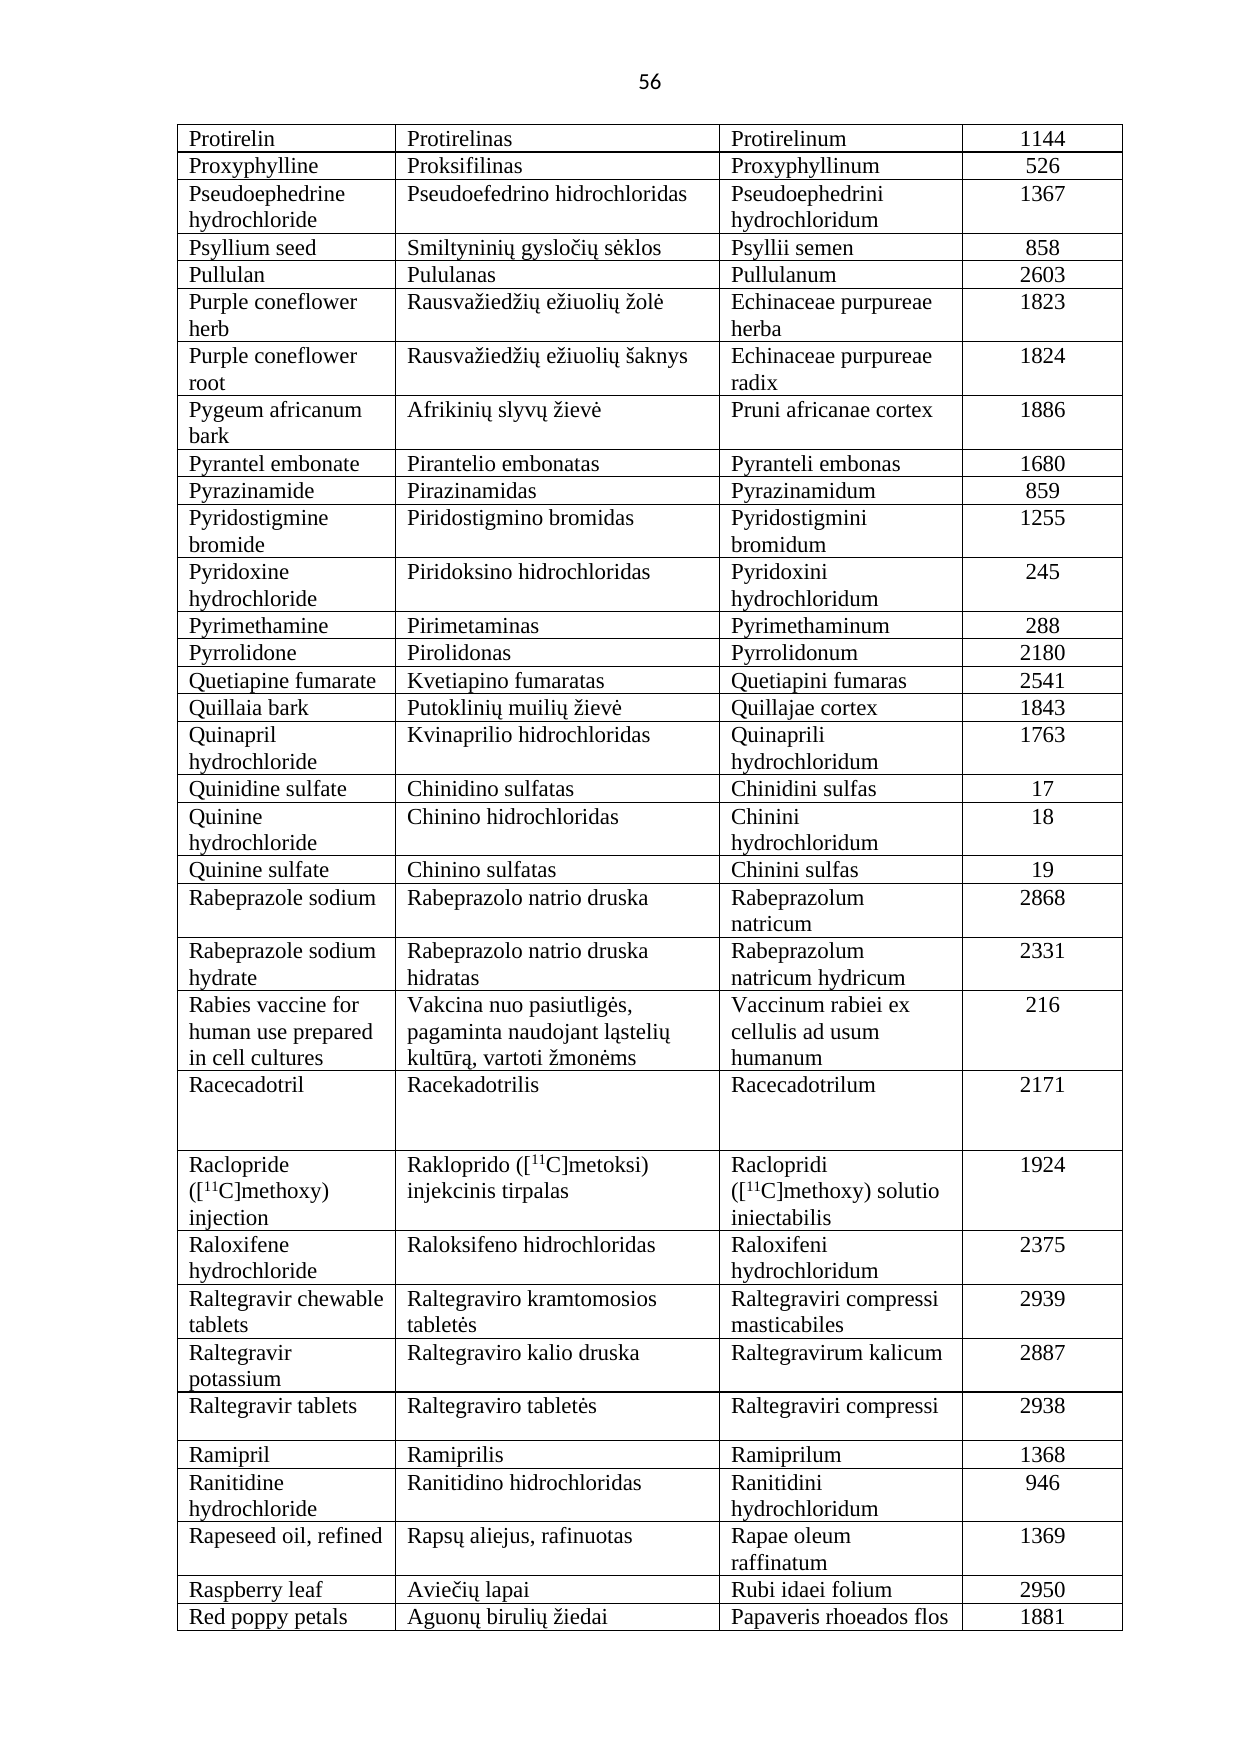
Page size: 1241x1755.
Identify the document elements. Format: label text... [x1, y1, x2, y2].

table_cell Pyrazinamidum [720, 477, 962, 503]
table_cell 1255 [963, 505, 1122, 557]
table_cell Chinino hidrochloridas [396, 803, 719, 855]
table_cell 2603 [963, 261, 1122, 287]
table_cell Ramiprilis [396, 1441, 719, 1467]
table_cell Rapeseed oil, refined [178, 1522, 395, 1575]
table_cell 2868 [963, 884, 1122, 937]
table_cell 17 [963, 775, 1122, 802]
table_cell Raltegraviri compressi [720, 1393, 962, 1440]
table_cell Ranitidini hydrochloridum [720, 1469, 962, 1521]
table_cell 2331 [963, 938, 1122, 990]
table_cell Proxyphylline [178, 153, 395, 179]
table_cell Rubi idaei folium [720, 1576, 962, 1602]
table_cell Pyrimethaminum [720, 612, 962, 638]
table_cell Pirolidonas [396, 639, 719, 666]
table_cell 1823 [963, 289, 1122, 341]
table_cell Kvinaprilio hidrochloridas [396, 722, 719, 774]
table_cell Putoklinių muilių žievė [396, 694, 719, 721]
table_cell Pyridoxini hydrochloridum [720, 558, 962, 611]
table_cell Echinaceae purpureae radix [720, 342, 962, 395]
table_cell 1369 [963, 1522, 1122, 1575]
table_cell 2180 [963, 639, 1122, 666]
table_cell 1886 [963, 396, 1122, 449]
table_cell Rabeprazolum natricum hydricum [720, 938, 962, 990]
table_cell Piridostigmino bromidas [396, 505, 719, 557]
table_cell Pirimetaminas [396, 612, 719, 638]
table_cell Raspberry leaf [178, 1576, 395, 1602]
table_cell Purple coneflower herb [178, 289, 395, 341]
table_cell Rabeprazolo natrio druska hidratas [396, 938, 719, 990]
table_cell Smiltyninių gysločių sėklos [396, 234, 719, 260]
table_cell Purple coneflower root [178, 342, 395, 395]
table_cell 245 [963, 558, 1122, 611]
table_cell Rabeprazolum natricum [720, 884, 962, 937]
table_cell Rabeprazole sodium [178, 884, 395, 937]
table_cell 526 [963, 153, 1122, 179]
table_cell Pullulan [178, 261, 395, 287]
table_cell Quinidine sulfate [178, 775, 395, 802]
table_cell 1144 [963, 125, 1122, 151]
table_cell Rapae oleum raffinatum [720, 1522, 962, 1575]
table_cell Echinaceae purpureae herba [720, 289, 962, 341]
table_cell 19 [963, 856, 1122, 883]
table_cell Aguonų birulių žiedai [396, 1604, 719, 1630]
table_cell Raloxifene hydrochloride [178, 1231, 395, 1284]
table_cell Pyrazinamide [178, 477, 395, 503]
table_cell Quetiapine fumarate [178, 667, 395, 693]
table_cell Pyrimethamine [178, 612, 395, 638]
table_cell 2171 [963, 1071, 1122, 1150]
table_cell 1368 [963, 1441, 1122, 1467]
table_cell Pyrrolidonum [720, 639, 962, 666]
table_cell 858 [963, 234, 1122, 260]
table_cell Pyrantel embonate [178, 450, 395, 476]
table_cell 946 [963, 1469, 1122, 1521]
table_cell Pruni africanae cortex [720, 396, 962, 449]
table_cell Quinine sulfate [178, 856, 395, 883]
table_cell 1367 [963, 180, 1122, 233]
table_cell Red poppy petals [178, 1604, 395, 1630]
table_cell 1763 [963, 722, 1122, 774]
table_cell Raclopride ([11C]methoxy) injection [178, 1151, 395, 1230]
table_cell Ramiprilum [720, 1441, 962, 1467]
table_cell Racecadotrilum [720, 1071, 962, 1150]
table_cell Quillajae cortex [720, 694, 962, 721]
table_cell Raltegravir potassium [178, 1339, 395, 1391]
table_cell Rausvažiedžių ežiuolių žolė [396, 289, 719, 341]
table_cell Pseudoephedrine hydrochloride [178, 180, 395, 233]
table_cell Pseudoefedrino hidrochloridas [396, 180, 719, 233]
table_cell Rabeprazolo natrio druska [396, 884, 719, 937]
table_cell Rabeprazole sodium hydrate [178, 938, 395, 990]
table_cell Psyllium seed [178, 234, 395, 260]
table_cell Afrikinių slyvų žievė [396, 396, 719, 449]
table_cell Pyranteli embonas [720, 450, 962, 476]
table_cell Raltegraviro kramtomosios tabletės [396, 1285, 719, 1338]
table_cell Chinini hydrochloridum [720, 803, 962, 855]
table_cell Quetiapini fumaras [720, 667, 962, 693]
table_cell Kvetiapino fumaratas [396, 667, 719, 693]
table_cell Chinidino sulfatas [396, 775, 719, 802]
table_cell 2938 [963, 1393, 1122, 1440]
table_cell Pullulanum [720, 261, 962, 287]
table_cell Proksifilinas [396, 153, 719, 179]
table_cell Pygeum africanum bark [178, 396, 395, 449]
table_cell Pyrrolidone [178, 639, 395, 666]
table_cell Raloxifeni hydrochloridum [720, 1231, 962, 1284]
table_cell 18 [963, 803, 1122, 855]
table_cell 2375 [963, 1231, 1122, 1284]
table_cell Papaveris rhoeados flos [720, 1604, 962, 1630]
table_cell Racekadotrilis [396, 1071, 719, 1150]
table_cell 288 [963, 612, 1122, 638]
table_cell Pyridostigmini bromidum [720, 505, 962, 557]
table_cell Quinine hydrochloride [178, 803, 395, 855]
table_cell 859 [963, 477, 1122, 503]
table_cell Raclopridi ([11C]methoxy) solutio iniectabilis [720, 1151, 962, 1230]
table_cell Raltegravirum kalicum [720, 1339, 962, 1391]
table_cell Pseudoephedrini hydrochloridum [720, 180, 962, 233]
table_cell Raltegraviro tabletės [396, 1393, 719, 1440]
table_cell Pyridostigmine bromide [178, 505, 395, 557]
table_cell Ranitidino hidrochloridas [396, 1469, 719, 1521]
table_cell Raltegraviri compressi masticabiles [720, 1285, 962, 1338]
table_cell Piridoksino hidrochloridas [396, 558, 719, 611]
table_cell Psyllii semen [720, 234, 962, 260]
table_cell Vakcina nuo pasiutligės, pagaminta naudojant ląstelių kultūrą, vartoti žmonėms [396, 991, 719, 1070]
table_cell 1824 [963, 342, 1122, 395]
table_cell Pyridoxine hydrochloride [178, 558, 395, 611]
table_cell Pirazinamidas [396, 477, 719, 503]
table_cell 2950 [963, 1576, 1122, 1602]
table_cell Raltegravir chewable tablets [178, 1285, 395, 1338]
table_cell Pululanas [396, 261, 719, 287]
table_cell 2541 [963, 667, 1122, 693]
table_cell 1924 [963, 1151, 1122, 1230]
table_cell Aviečių lapai [396, 1576, 719, 1602]
table_cell Quinapril hydrochloride [178, 722, 395, 774]
table_cell Rausvažiedžių ežiuolių šaknys [396, 342, 719, 395]
table_cell Ranitidine hydrochloride [178, 1469, 395, 1521]
table_cell Racecadotril [178, 1071, 395, 1150]
table_cell Quillaia bark [178, 694, 395, 721]
table_cell Ramipril [178, 1441, 395, 1467]
table_cell Chinino sulfatas [396, 856, 719, 883]
table_cell 216 [963, 991, 1122, 1070]
table_cell Rabies vaccine for human use prepared in cell cultures [178, 991, 395, 1070]
table_cell Chinini sulfas [720, 856, 962, 883]
table_cell Quinaprili hydrochloridum [720, 722, 962, 774]
table_cell 1881 [963, 1604, 1122, 1630]
table_cell Vaccinum rabiei ex cellulis ad usum humanum [720, 991, 962, 1070]
table_cell Protirelinas [396, 125, 719, 151]
table_cell Rapsų aliejus, rafinuotas [396, 1522, 719, 1575]
table_cell Protirelin [178, 125, 395, 151]
table_cell Chinidini sulfas [720, 775, 962, 802]
table_cell 2939 [963, 1285, 1122, 1338]
table_cell Protirelinum [720, 125, 962, 151]
table_cell Proxyphyllinum [720, 153, 962, 179]
table_cell Pirantelio embonatas [396, 450, 719, 476]
table_cell Raltegravir tablets [178, 1393, 395, 1440]
table_cell Raloksifeno hidrochloridas [396, 1231, 719, 1284]
table_cell 1680 [963, 450, 1122, 476]
table_cell 2887 [963, 1339, 1122, 1391]
table_cell Rakloprido ([11C]metoksi) injekcinis tirpalas [396, 1151, 719, 1230]
table_cell 1843 [963, 694, 1122, 721]
table_cell Raltegraviro kalio druska [396, 1339, 719, 1391]
